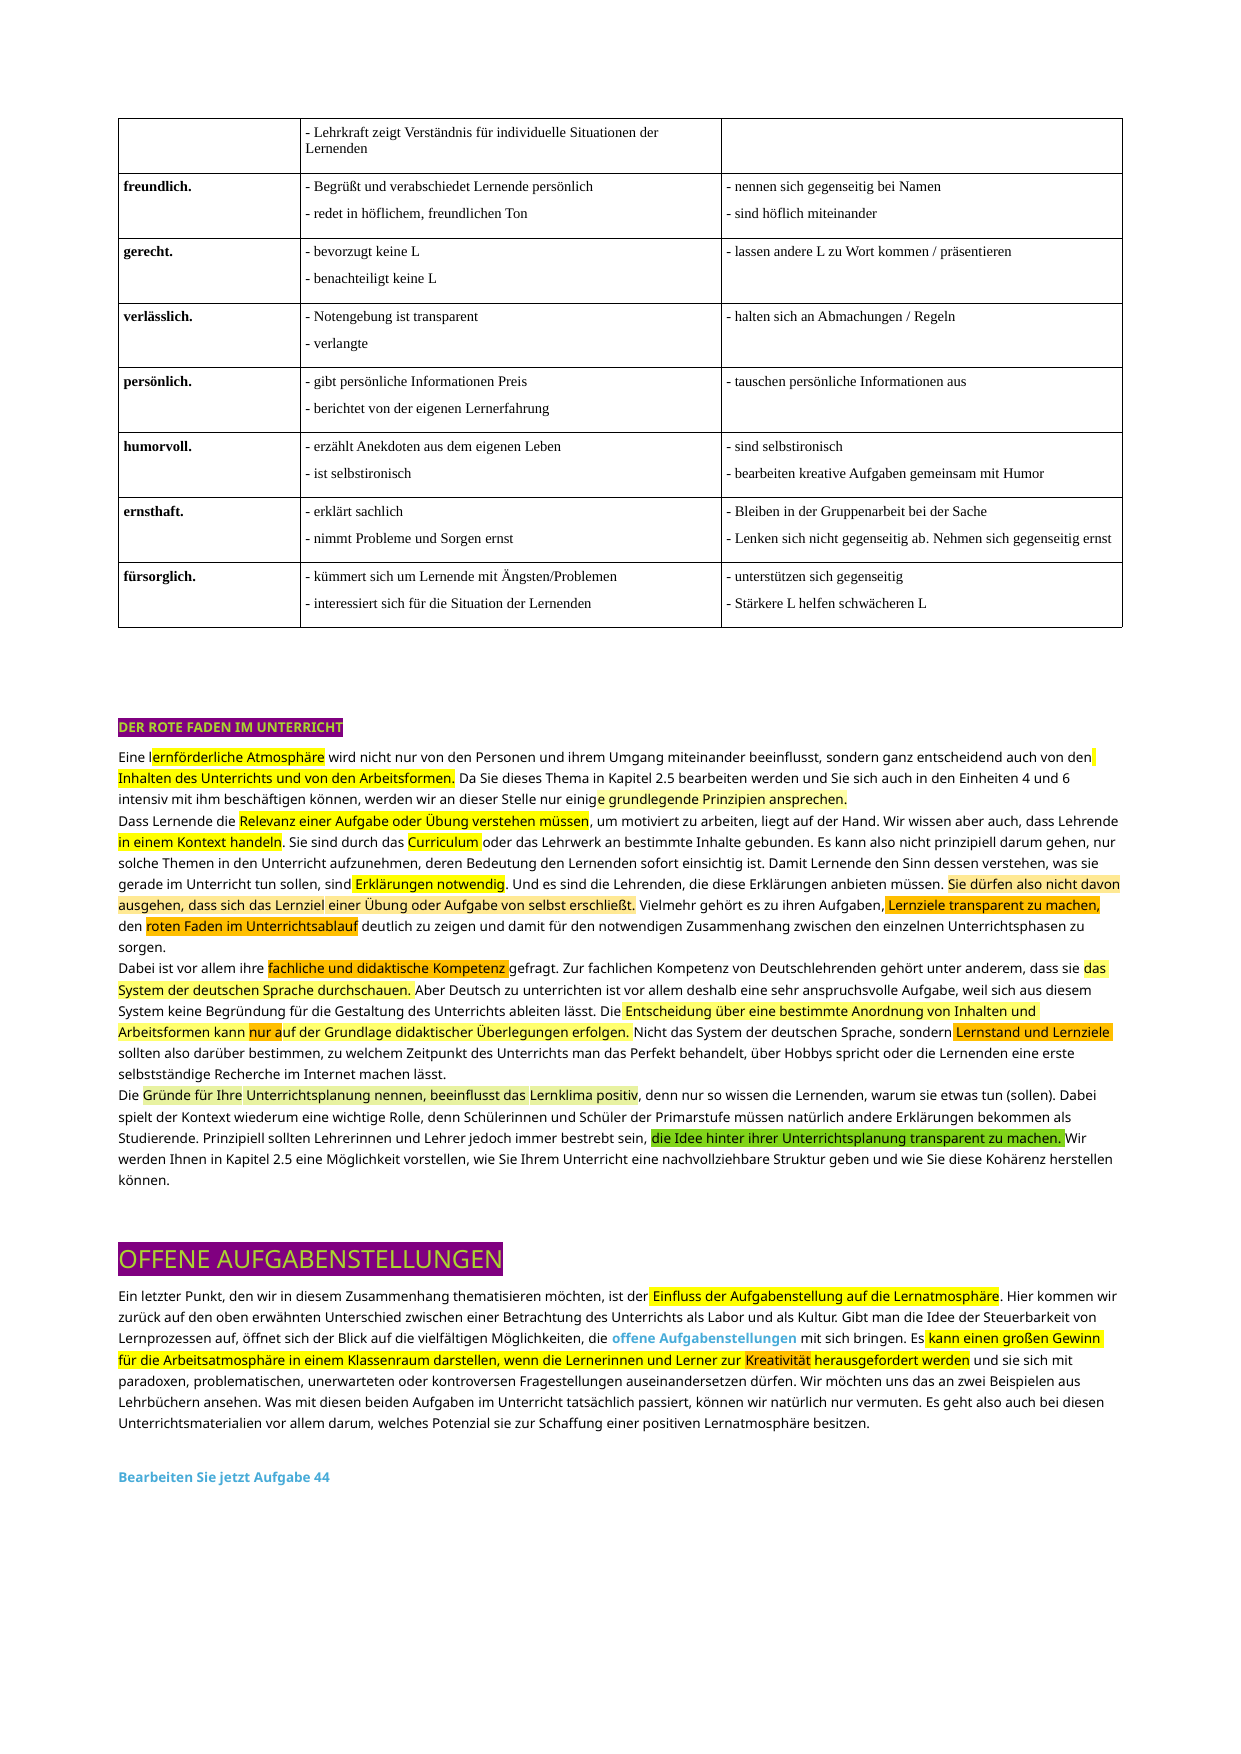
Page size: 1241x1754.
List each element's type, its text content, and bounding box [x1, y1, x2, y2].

table_cell - sind selbstironisch - bearbeiten kreative Aufgaben gemeinsam mit Humor [722, 433, 1122, 497]
table_cell freundlich. [119, 174, 300, 237]
table_cell verlässlich. [119, 304, 300, 367]
table_cell - nennen sich gegenseitig bei Namen - sind höflich miteinander [722, 174, 1122, 237]
table_cell - Bleiben in der Gruppenarbeit bei der Sache - Lenken sich nicht gegenseitig ab. Nehmen sich gegenseitig ernst [722, 498, 1122, 562]
table_cell - lassen andere L zu Wort kommen / präsentieren [722, 239, 1122, 302]
table_cell - kümmert sich um Lernende mit Ängsten/Problemen - interessiert sich für die Situation der Lernenden [301, 563, 721, 627]
table_cell - halten sich an Abmachungen / Regeln [722, 304, 1122, 367]
table_cell ernsthaft. [119, 498, 300, 562]
text Dass Lernende die Relevanz einer Aufgabe oder Übung verstehen müssen, um motiviert zu arbeiten, liegt auf der Hand. Wir wissen aber auch, dass Lehrende in einem Kontext handeln. Sie sind durch das Curriculum oder das Lehrwerk an bestimmte Inhalte gebunden. Es kann also nicht prinzipiell darum gehen, nur solche Themen in den Unterricht aufzunehmen, deren Bedeutung den Lernenden sofort einsichtig ist. Damit Lernende den Sinn dessen verstehen, was sie gerade im Unterricht tun sollen, sind Erklärungen notwendig. Und es sind die Lehrenden, die diese Erklärungen anbieten müssen. Sie dürfen also nicht davon ausgehen, dass sich das Lernziel einer Übung oder Aufgabe von selbst erschließt. Vielmehr gehört es zu ihren Aufgaben, Lernziele transparent zu machen, den roten Faden im Unterrichtsablauf deutlich zu zeigen und damit für den notwendigen Zusammenhang zwischen den einzelnen Unterrichtsphasen zu sorgen. [118, 811, 1122, 957]
table_cell humorvoll. [119, 433, 300, 497]
table_cell fürsorglich. [119, 563, 300, 627]
text Dabei ist vor allem ihre fachliche und didaktische Kompetenz gefragt. Zur fachlichen Kompetenz von Deutschlehrenden gehört unter anderem, dass sie das System der deutschen Sprache durchschauen. Aber Deutsch zu unterrichten ist vor allem deshalb eine sehr anspruchsvolle Aufgabe, weil sich aus diesem System keine Begründung für die Gestaltung des Unterrichts ableiten lässt. Die Entscheidung über eine bestimmte Anordnung von Inhalten und Arbeitsformen kann nur auf der Grundlage didaktischer Überlegungen erfolgen. Nicht das System der deutschen Sprache, sondern Lernstand und Lernziele sollten also darüber bestimmen, zu welchem Zeitpunkt des Unterrichts man das Perfekt behandelt, über Hobbys spricht oder die Lernenden eine erste selbstständige Recherche im Internet machen lässt. [118, 959, 1122, 1084]
table_cell - erklärt sachlich - nimmt Probleme und Sorgen ernst [301, 498, 721, 562]
table_cell - unterstützen sich gegenseitig - Stärkere L helfen schwächeren L [722, 563, 1122, 627]
subtitle DER ROTE FADEN IM UNTERRICHT [118, 718, 1122, 737]
table_cell gerecht. [119, 239, 300, 302]
table_cell - tauschen persönliche Informationen aus [722, 368, 1122, 432]
table_cell - Begrüßt und verabschiedet Lernende persönlich - redet in höflichem, freundlichen Ton [301, 174, 721, 237]
text Ein letzter Punkt, den wir in diesem Zusammenhang thematisieren möchten, ist der Einfluss der Aufgabenstellung auf die Lernatmosphäre. Hier kommen wir zurück auf den oben erwähnten Unterschied zwischen einer Betrachtung des Unterrichts als Labor und als Kultur. Gibt man die Idee der Steuerbarkeit von Lernprozessen auf, öffnet sich der Blick auf die vielfältigen Möglichkeiten, die offene Aufgabenstellungen mit sich bringen. Es kann einen großen Gewinn für die Arbeitsatmosphäre in einem Klassenraum darstellen, wenn die Lernerinnen und Lerner zur Kreativität herausgefordert werden und sie sich mit paradoxen, problematischen, unerwarteten oder kontroversen Fragestellungen auseinandersetzen dürfen. Wir möchten uns das an zwei Beispielen aus Lehrbüchern ansehen. Was mit diesen beiden Aufgaben im Unterricht tatsächlich passiert, können wir natürlich nur vermuten. Es geht also auch bei diesen Unterrichtsmaterialien vor allem darum, welches Potenzial sie zur Schaffung einer positiven Lernatmosphäre besitzen. [118, 1287, 1122, 1432]
text Eine lernförderliche Atmosphäre wird nicht nur von den Personen und ihrem Umgang miteinander beeinflusst, sondern ganz entscheidend auch von den Inhalten des Unterrichts und von den Arbeitsformen. Da Sie dieses Thema in Kapitel 2.5 bearbeiten werden und Sie sich auch in den Einheiten 4 und 6 intensiv mit ihm beschäftigen können, werden wir an dieser Stelle nur einige grundlegende Prinzipien ansprechen. [118, 748, 1122, 809]
table_cell - erzählt Anekdoten aus dem eigenen Leben - ist selbstironisch [301, 433, 721, 497]
text Die Gründe für Ihre Unterrichtsplanung nennen, beeinflusst das Lernklima positiv, denn nur so wissen die Lernenden, warum sie etwas tun (sollen). Dabei spielt der Kontext wiederum eine wichtige Rolle, denn Schülerinnen und Schüler der Primarstufe müssen natürlich andere Erklärungen bekommen als Studierende. Prinzipiell sollten Lehrerinnen und Lehrer jedoch immer bestrebt sein, die Idee hinter ihrer Unterrichtsplanung transparent zu machen. Wir werden Ihnen in Kapitel 2.5 eine Möglichkeit vorstellen, wie Sie Ihrem Unterricht eine nachvollziehbare Struktur geben und wie Sie diese Kohärenz herstellen können. [118, 1086, 1122, 1189]
text Bearbeiten Sie jetzt Aufgabe 44 [118, 1468, 1122, 1487]
table_cell [119, 119, 300, 173]
table_cell persönlich. [119, 368, 300, 432]
table_cell - Lehrkraft zeigt Verständnis für individuelle Situationen der Lernenden [301, 119, 721, 173]
table_cell - bevorzugt keine L - benachteiligt keine L [301, 239, 721, 302]
subtitle OFFENE AUFGABENSTELLUNGEN [118, 1242, 1122, 1276]
table_cell - gibt persönliche Informationen Preis - berichtet von der eigenen Lernerfahrung [301, 368, 721, 432]
table_cell - Notengebung ist transparent - verlangte [301, 304, 721, 367]
table_cell [722, 119, 1122, 173]
